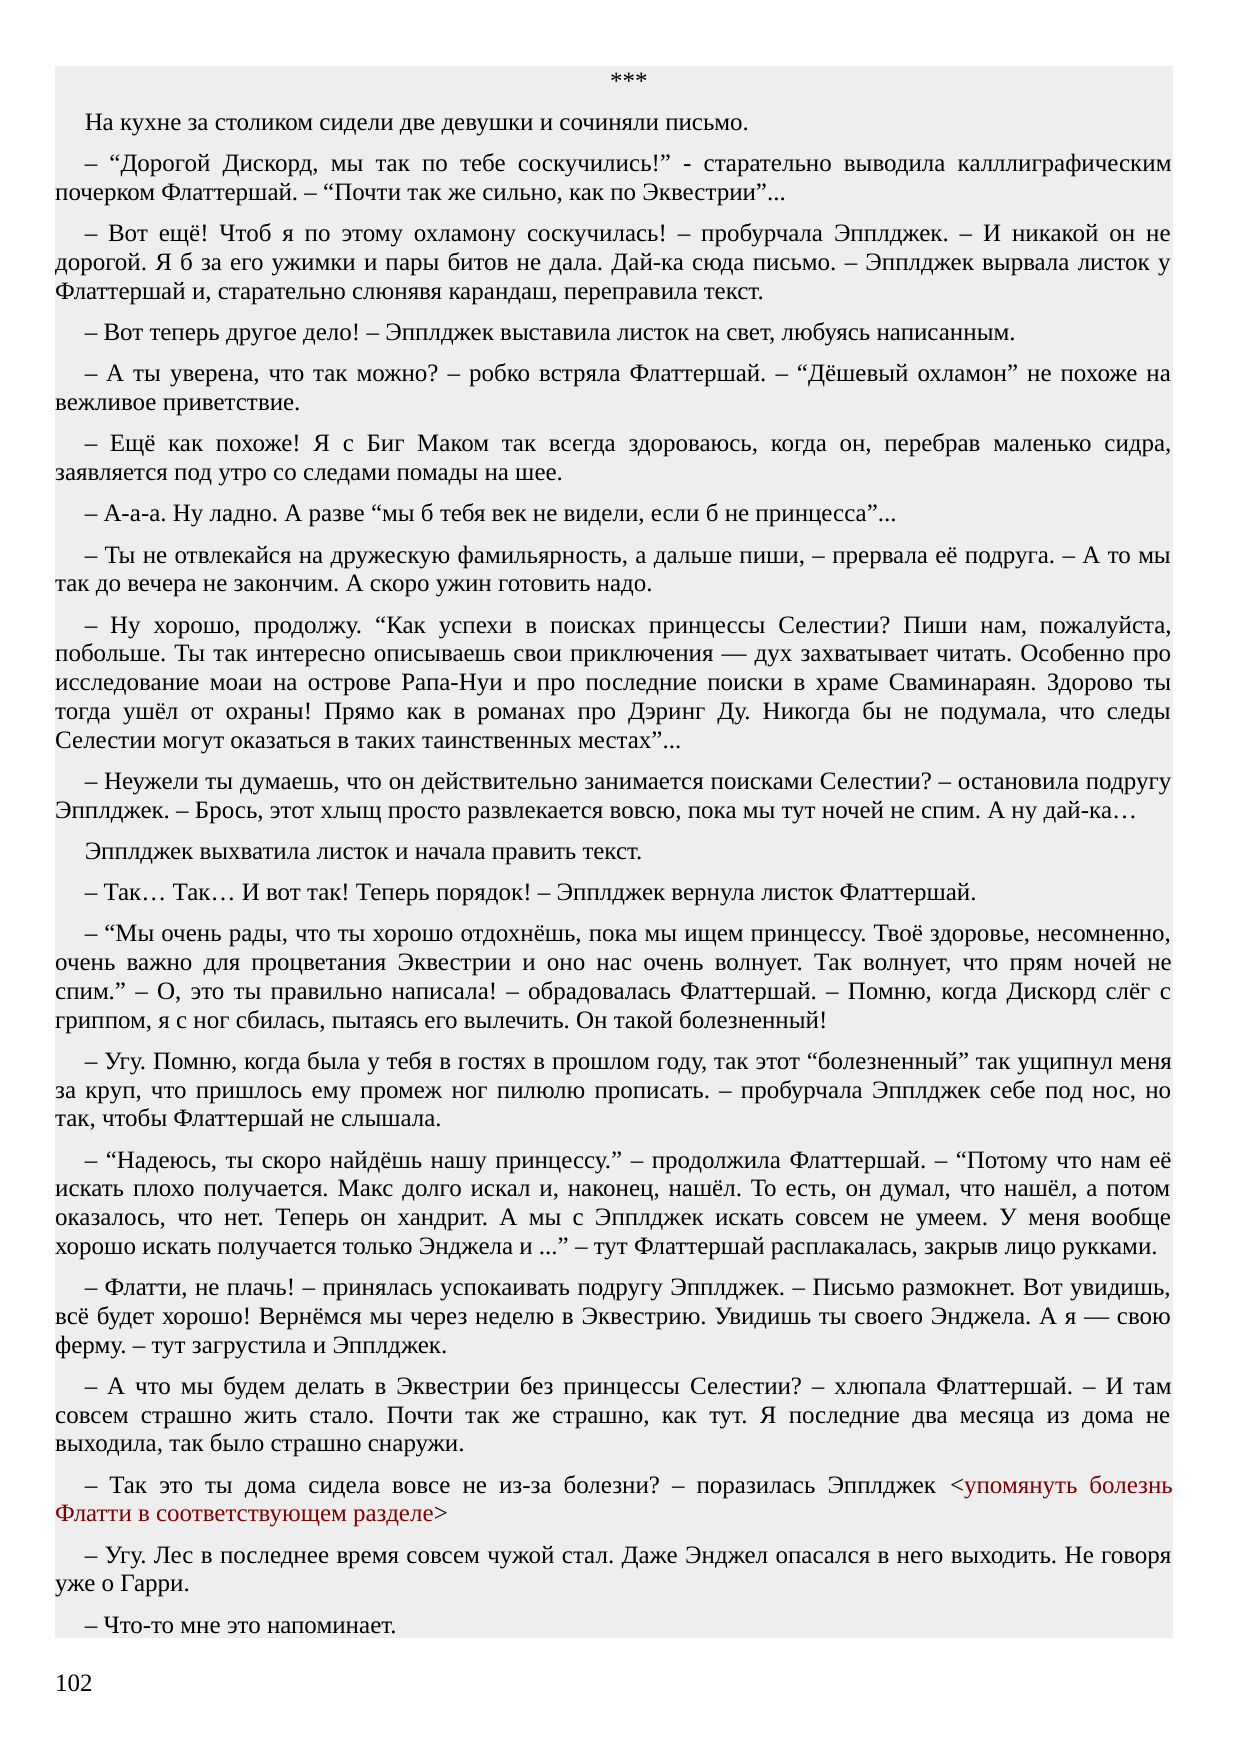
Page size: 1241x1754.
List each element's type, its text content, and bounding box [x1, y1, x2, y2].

text – “Надеюсь, ты скоро найдёшь нашу принцессу.” – продолжила Флаттершай. – “Потому что нам её искать плохо получается. Макс долго искал и, наконец, нашёл. То есть, он думал, что нашёл, а потом оказалось, что нет. Теперь он хандрит. А мы с Эпплджек искать совсем не умеем. У меня вообще хорошо искать получается только Энджела и ...” – тут Флаттершай расплакалась, закрыв лицо рукками. [55, 1145, 1173, 1260]
text Эпплджек выхватила листок и начала править текст. [55, 836, 1173, 865]
text – Так это ты дома сидела вовсе не из-за болезни? – поразилась Эпплджек <упомянуть болезнь Флатти в соответствующем разделе> [55, 1470, 1173, 1527]
text – Угу. Лес в последнее время совсем чужой стал. Даже Энджел опасался в него выходить. Не говоря уже о Гарри. [55, 1540, 1173, 1597]
text *** [55, 66, 1173, 95]
text – А ты уверена, что так можно? – робко встряла Флаттершай. – “Дёшевый охламон” не похоже на вежливое приветствие. [55, 358, 1173, 416]
text – Флатти, не плачь! – принялась успокаивать подругу Эпплджек. – Письмо размокнет. Вот увидишь, всё будет хорошо! Вернёмся мы через неделю в Эквестрию. Увидишь ты своего Энджела. А я — свою ферму. – тут загрустила и Эпплджек. [55, 1272, 1173, 1358]
text – Ну хорошо, продолжу. “Как успехи в поисках принцессы Селестии? Пиши нам, пожалуйста, побольше. Ты так интересно описываешь свои приключения — дух захватывает читать. Особенно про исследование моаи на острове Рапа-Нуи и про последние поиски в храме Сваминараян. Здорово ты тогда ушёл от охраны! Прямо как в романах про Дэринг Ду. Никогда бы не подумала, что следы Селестии могут оказаться в таких таинственных местах”... [55, 610, 1173, 753]
text – Вот теперь другое дело! – Эпплджек выставила листок на свет, любуясь написанным. [55, 317, 1173, 346]
text – Что-то мне это напоминает. [55, 1610, 1173, 1638]
text – А что мы будем делать в Эквестрии без принцессы Селестии? – хлюпала Флаттершай. – И там совсем страшно жить стало. Почти так же страшно, как тут. Я последние два месяца из дома не выходила, так было страшно снаружи. [55, 1371, 1173, 1457]
text – Неужели ты думаешь, что он действительно занимается поисками Селестии? – остановила подругу Эпплджек. – Брось, этот хлыщ просто развлекается вовсю, пока мы тут ночей не спим. А ну дай-ка… [55, 766, 1173, 823]
text – Ещё как похоже! Я с Биг Маком так всегда здороваюсь, когда он, перебрав маленько сидра, заявляется под утро со следами помады на шее. [55, 428, 1173, 486]
text На кухне за столиком сидели две девушки и сочиняли письмо. [55, 107, 1173, 136]
text – Ты не отвлекайся на дружескую фамильярность, а дальше пиши, – прервала её подруга. – А то мы так до вечера не закончим. А скоро ужин готовить надо. [55, 540, 1173, 597]
text – А-а-а. Ну ладно. А разве “мы б тебя век не видели, если б не принцесса”... [55, 498, 1173, 527]
text – “Дорогой Дискорд, мы так по тебе соскучились!” - старательно выводила калллиграфическим почерком Флаттершай. – “Почти так же сильно, как по Эквестрии”... [55, 148, 1173, 206]
text – Так… Так… И вот так! Теперь порядок! – Эпплджек вернула листок Флаттершай. [55, 877, 1173, 906]
text – Угу. Помню, когда была у тебя в гостях в прошлом году, так этот “болезненный” так ущипнул меня за круп, что пришлось ему промеж ног пилюлю прописать. – пробурчала Эпплджек себе под нос, но так, чтобы Флаттершай не слышала. [55, 1046, 1173, 1132]
text – “Мы очень рады, что ты хорошо отдохнёшь, пока мы ищем принцессу. Твоё здоровье, несомненно, очень важно для процветания Эквестрии и оно нас очень волнует. Так волнует, что прям ночей не спим.” – О, это ты правильно написала! – обрадовалась Флаттершай. – Помню, когда Дискорд слёг с гриппом, я с ног сбилась, пытаясь его вылечить. Он такой болезненный! [55, 918, 1173, 1033]
text – Вот ещё! Чтоб я по этому охламону соскучилась! – пробурчала Эпплджек. – И никакой он не дорогой. Я б за его ужимки и пары битов не дала. Дай-ка сюда письмо. – Эпплджек вырвала листок у Флаттершай и, старательно слюнявя карандаш, переправила текст. [55, 218, 1173, 305]
